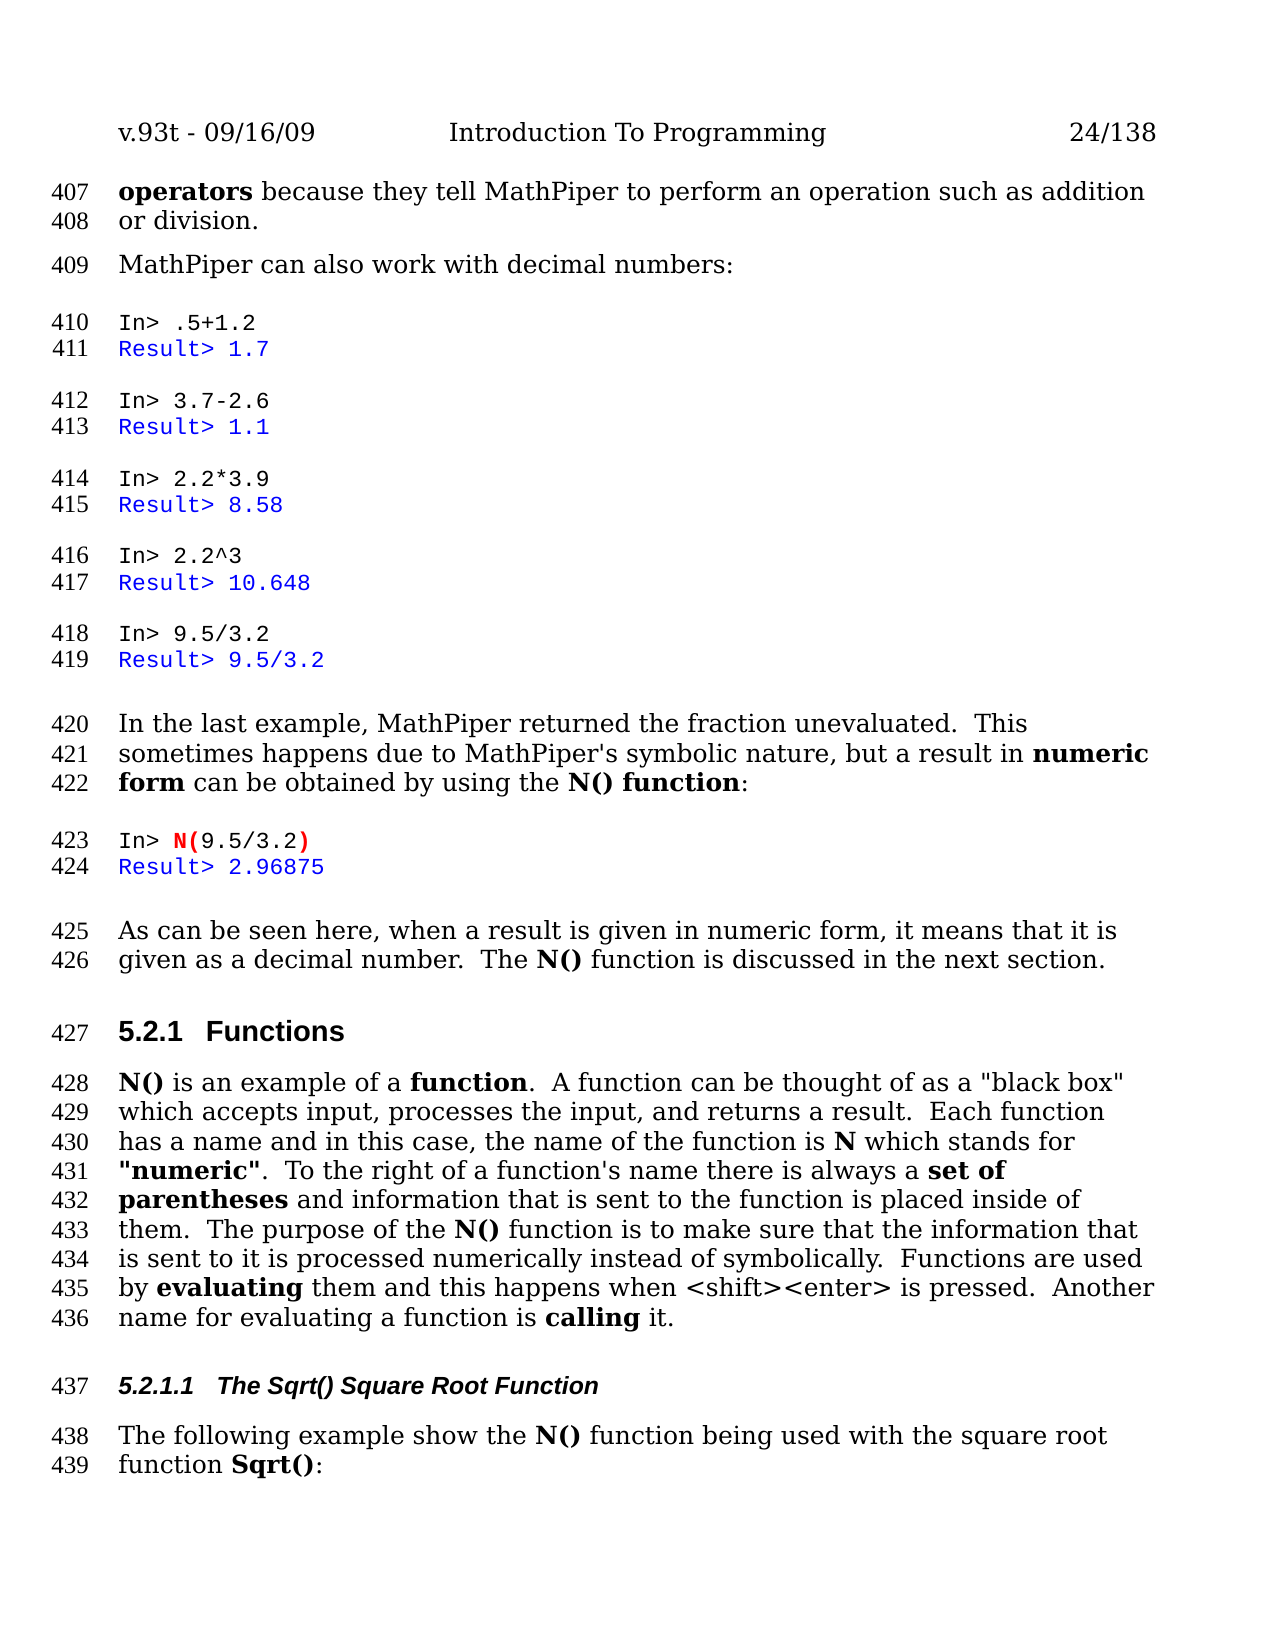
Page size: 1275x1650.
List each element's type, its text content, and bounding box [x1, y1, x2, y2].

text The following example show the N() function being used with the square root function Sqrt(): [118, 1421, 1157, 1479]
text In> .5+1.2 [118, 311, 1157, 337]
subtitle The Sqrt() Square Root Function [118, 1371, 1157, 1400]
text In> 2.2^3 [118, 545, 1157, 571]
text In the last example, MathPiper returned the fraction unevaluated. This sometimes happens due to MathPiper's symbolic nature, but a result in numeric form can be obtained by using the N() function: [118, 709, 1157, 797]
text Result> 8.58 [118, 493, 1157, 519]
text In> N(9.5/3.2) [118, 829, 1157, 855]
text Result> 10.648 [118, 571, 1157, 597]
text N() is an example of a function. A function can be thought of as a "black box" which accepts input, processes the input, and returns a result. Each function has a name and in this case, the name of the function is N which stands for "numeric". To the right of a function's name there is always a set of parentheses and information that is sent to the function is placed inside of them. The purpose of the N() function is to make sure that the information that is sent to it is processed numerically instead of symbolically. Functions are used by evaluating them and this happens when <shift><enter> is pressed. Another name for evaluating a function is calling it. [118, 1068, 1157, 1332]
text In> 2.2*3.9 [118, 467, 1157, 493]
text In> 3.7-2.6 [118, 389, 1157, 415]
text As can be seen here, when a result is given in numeric form, it means that it is given as a decimal number. The N() function is discussed in the next section. [118, 916, 1157, 975]
text Result> 1.1 [118, 415, 1157, 441]
text Result> 1.7 [118, 337, 1157, 363]
text In> 9.5/3.2 [118, 623, 1157, 649]
text operators because they tell MathPiper to perform an operation such as addition or division. [118, 177, 1157, 235]
text MathPiper can also work with decimal numbers: [118, 250, 1157, 279]
text Result> 9.5/3.2 [118, 649, 1157, 674]
text Result> 2.96875 [118, 855, 1157, 881]
subtitle Functions [118, 1014, 1157, 1047]
